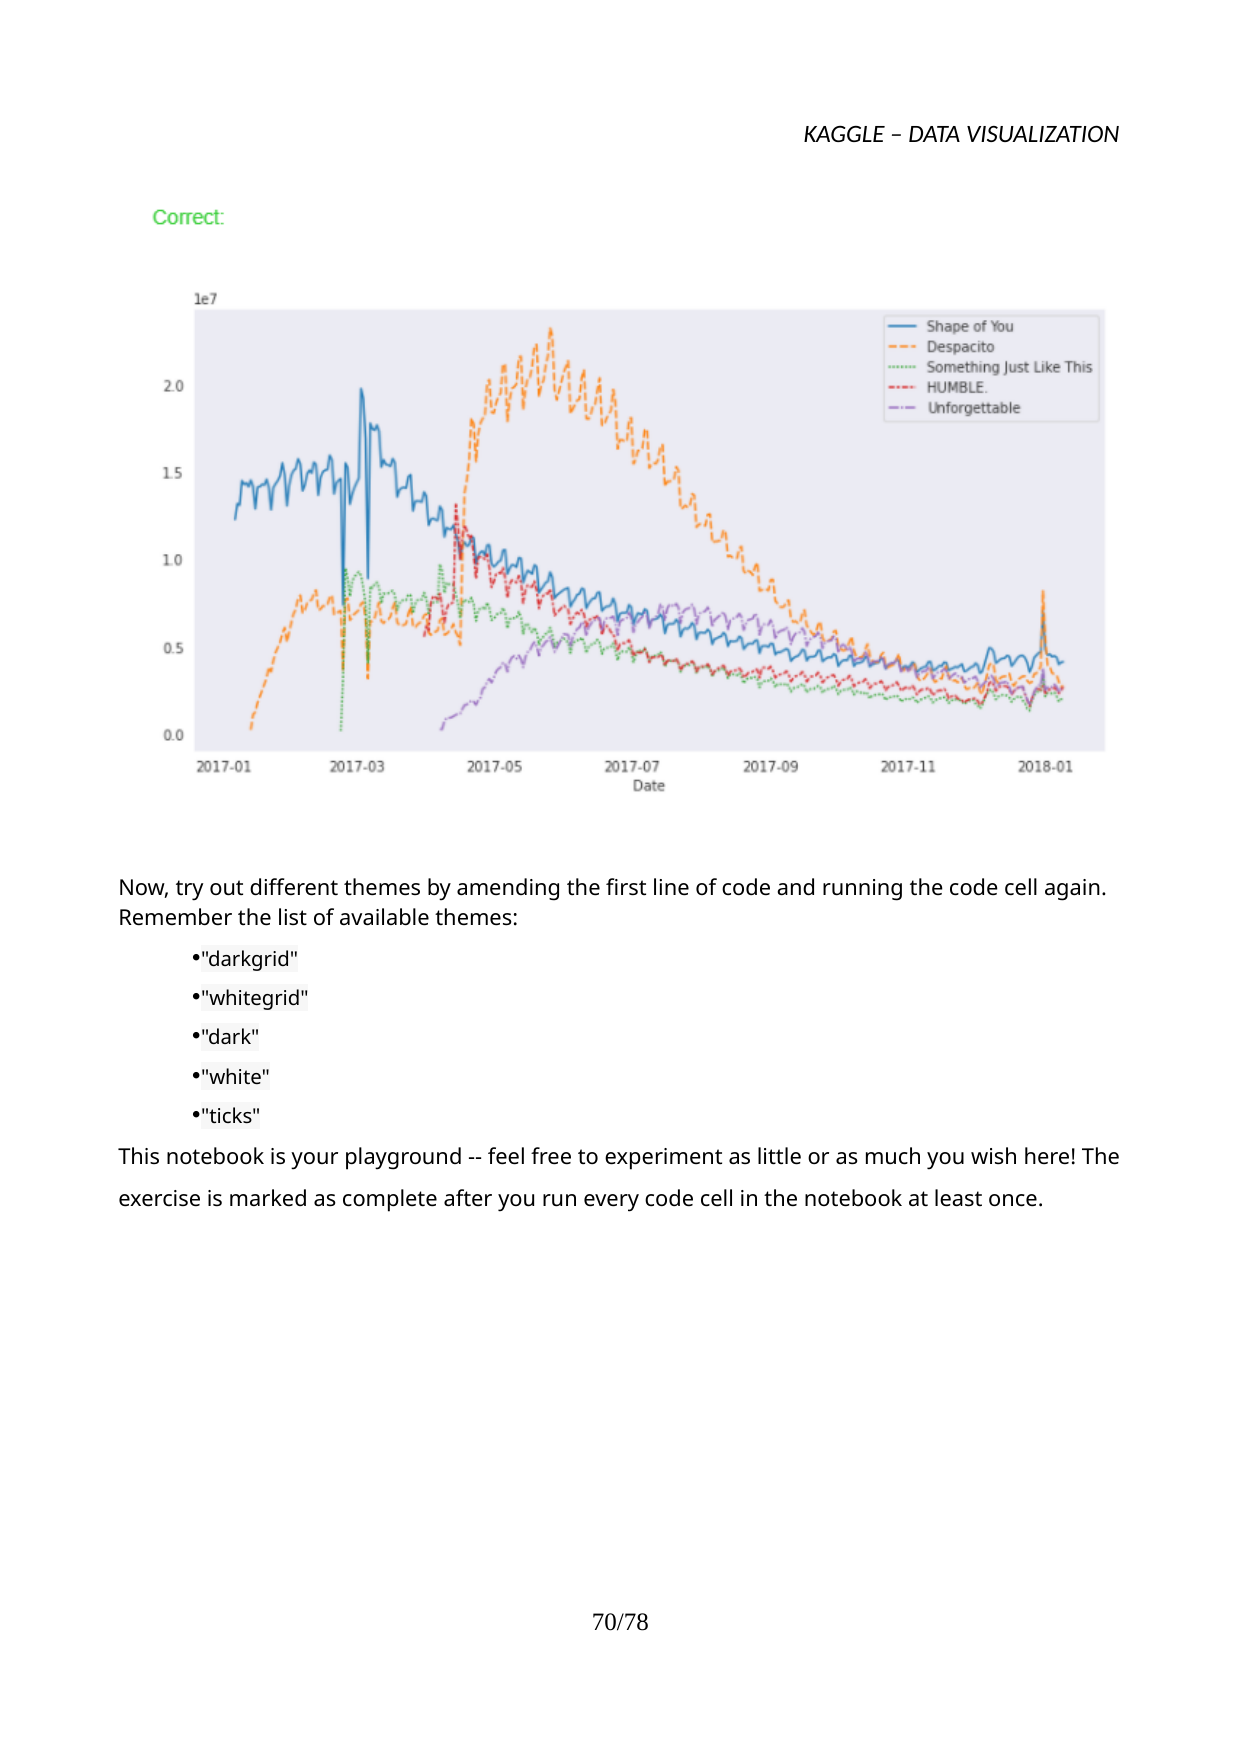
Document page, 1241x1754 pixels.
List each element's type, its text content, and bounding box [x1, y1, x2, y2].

text Now, try out different themes by amending the first line of code and running the code cell again. Remember the list of available themes: [118, 872, 1122, 932]
text This notebook is your playground -- feel free to experiment as little or as much you wish here! The exercise is marked as complete after you run every code cell in the notebook at least once. [118, 1141, 1122, 1213]
picture [118, 178, 1122, 809]
list "white" [118, 1062, 1122, 1090]
list "ticks" [118, 1102, 1122, 1129]
list "dark" [118, 1023, 1122, 1051]
list "whitegrid" [118, 984, 1122, 1011]
list "darkgrid" [118, 944, 1122, 972]
